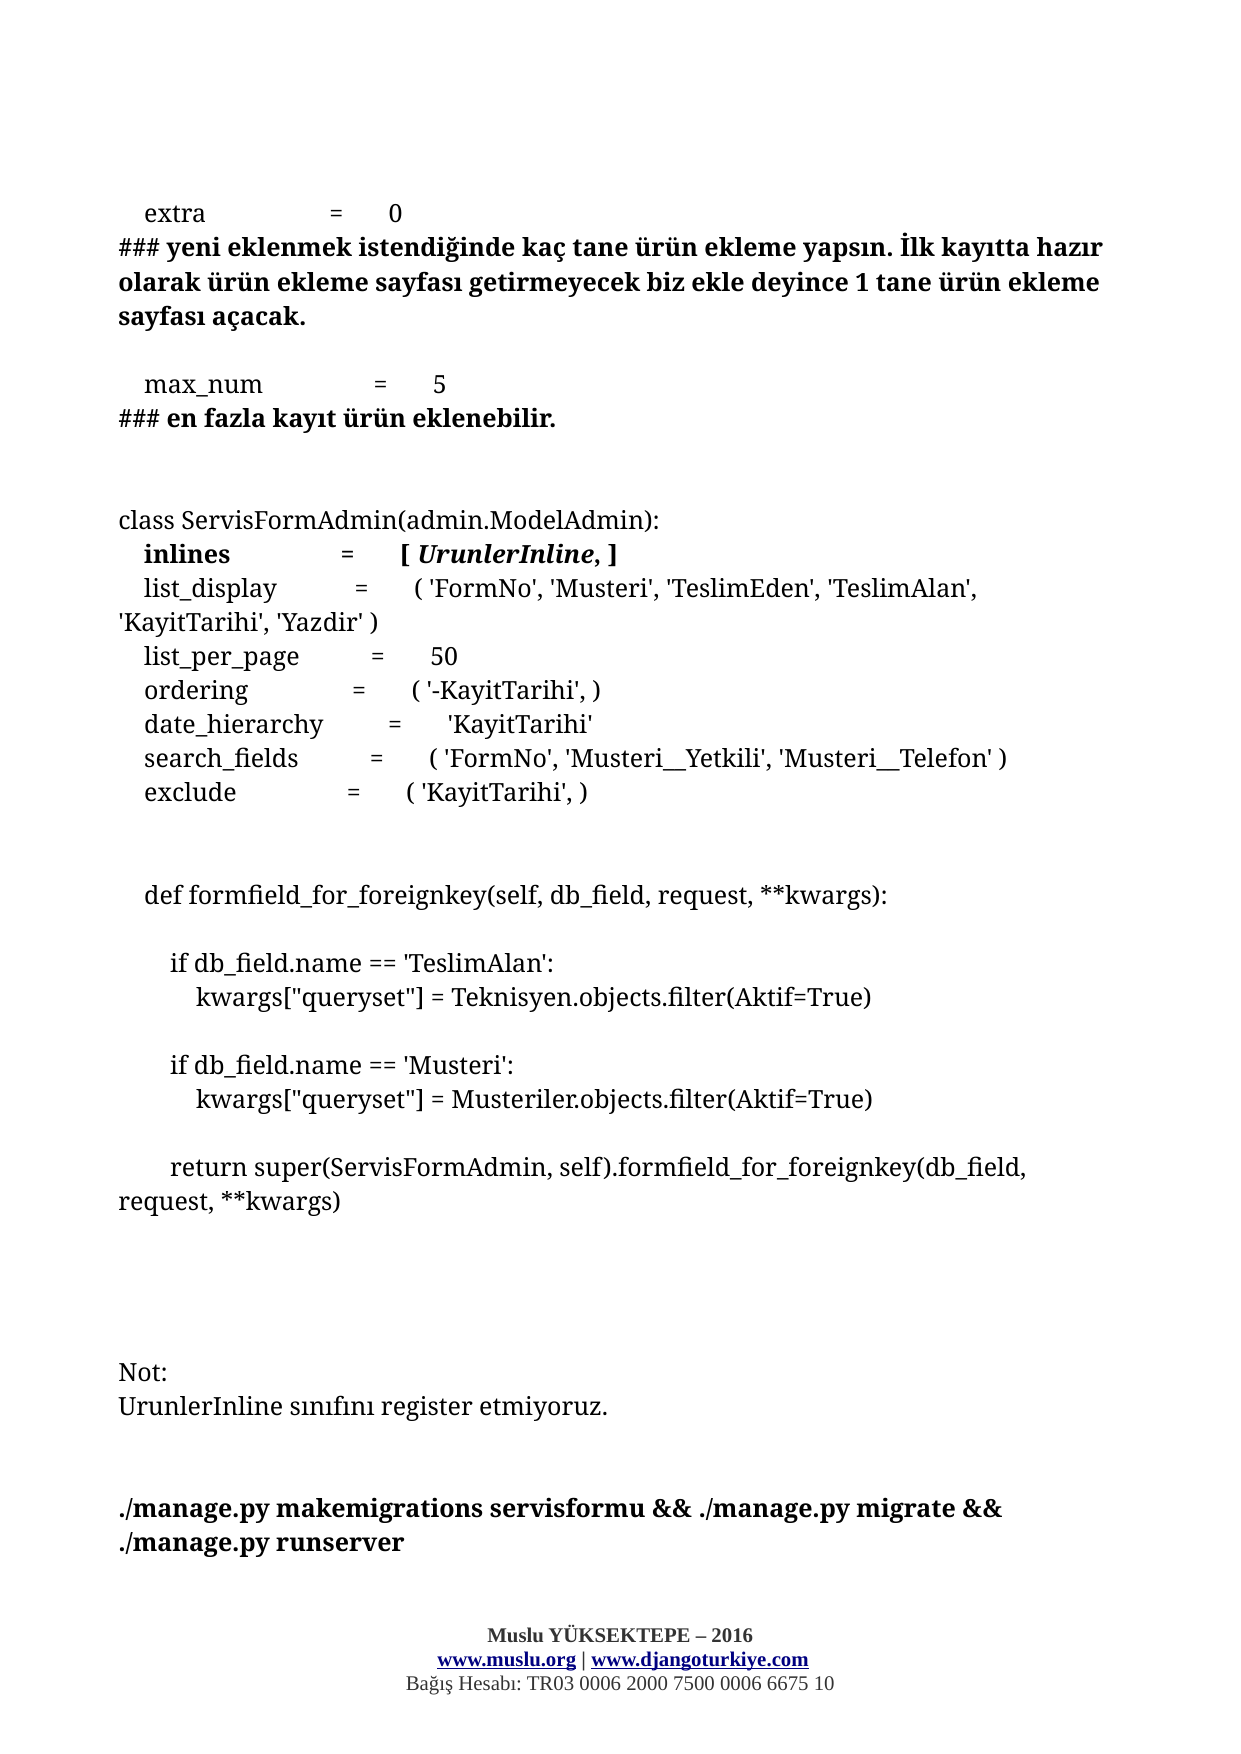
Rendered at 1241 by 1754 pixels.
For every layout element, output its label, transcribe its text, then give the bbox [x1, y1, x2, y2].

text return super(ServisFormAdmin, self).formfield_for_foreignkey(db_field, request, **kwargs) [118, 1150, 1122, 1218]
text ./manage.py makemigrations servisformu && ./manage.py migrate && ./manage.py runserver [118, 1490, 1122, 1558]
text kwargs["queryset"] = Teknisyen.objects.filter(Aktif=True) [118, 979, 1122, 1013]
text date_hierarchy = 'KayitTarihi' [118, 707, 1122, 741]
text list_per_page = 50 [118, 639, 1122, 673]
text extra = 0 [118, 196, 1122, 230]
text ### yeni eklenmek istendiğinde kaç tane ürün ekleme yapsın. İlk kayıtta hazır olarak ürün ekleme sayfası getirmeyecek biz ekle deyince 1 tane ürün ekleme sayfası açacak. [118, 230, 1122, 332]
text if db_field.name == 'TeslimAlan': [118, 945, 1122, 979]
text ordering = ( '-KayitTarihi', ) [118, 673, 1122, 707]
text class ServisFormAdmin(admin.ModelAdmin): [118, 503, 1122, 537]
text if db_field.name == 'Musteri': [118, 1048, 1122, 1082]
text Not: [118, 1354, 1122, 1388]
text kwargs["queryset"] = Musteriler.objects.filter(Aktif=True) [118, 1082, 1122, 1116]
text exclude = ( 'KayitTarihi', ) [118, 775, 1122, 809]
text list_display = ( 'FormNo', 'Musteri', 'TeslimEden', 'TeslimAlan', 'KayitTarihi', 'Yazdir' ) [118, 571, 1122, 639]
text ### en fazla kayıt ürün eklenebilir. [118, 400, 1122, 434]
text max_num = 5 [118, 366, 1122, 400]
text search_fields = ( 'FormNo', 'Musteri__Yetkili', 'Musteri__Telefon' ) [118, 741, 1122, 775]
text UrunlerInline sınıfını register etmiyoruz. [118, 1388, 1122, 1422]
text def formfield_for_foreignkey(self, db_field, request, **kwargs): [118, 877, 1122, 911]
text inlines = [ UrunlerInline, ] [118, 537, 1122, 571]
